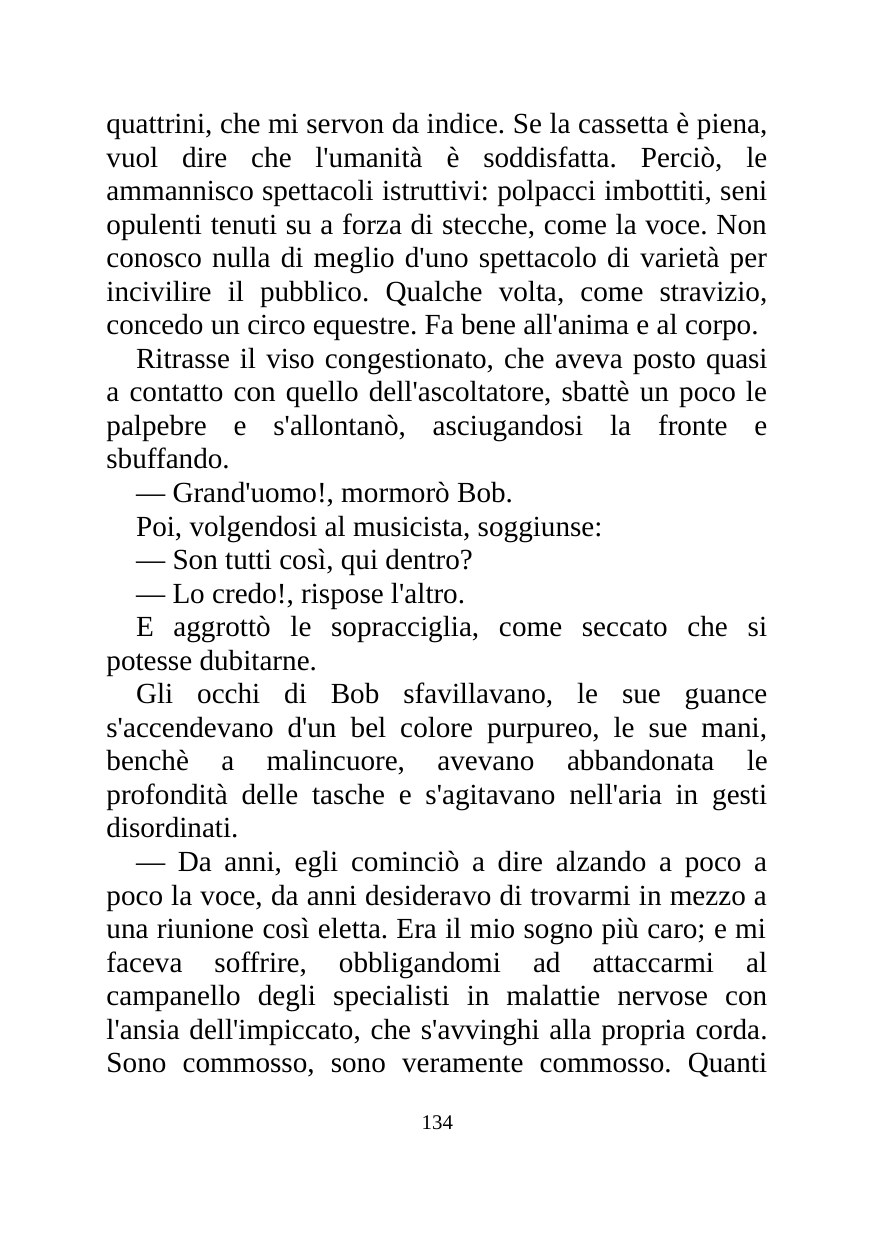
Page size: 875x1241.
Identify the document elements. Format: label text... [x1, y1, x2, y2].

text — Lo credo!, rispose l'altro. [106, 576, 768, 609]
text Gli occhi di Bob sfavillavano, le sue guance s'accendevano d'un bel colore purpureo, le sue mani, benchè a malincuore, avevano abbandonata le profondità delle tasche e s'agitavano nell'aria in gesti disordinati. [106, 676, 768, 844]
text E aggrottò le sopracciglia, come seccato che si potesse dubitarne. [106, 609, 768, 676]
text Poi, volgendosi al musicista, soggiunse: [106, 509, 768, 542]
text Ritrasse il viso congestionato, che aveva posto quasi a contatto con quello dell'ascoltatore, sbattè un poco le palpebre e s'allontanò, asciugandosi la fronte e sbuffando. [106, 341, 768, 475]
text — Da anni, egli cominciò a dire alzando a poco a poco la voce, da anni desideravo di trovarmi in mezzo a una riunione così eletta. Era il mio sogno più caro; e mi faceva soffrire, obbligandomi ad attaccarmi al campanello degli specialisti in malattie nervose con l'ansia dell'impiccato, che s'avvinghi alla propria corda. Sono commosso, sono veramente commosso. Quanti [106, 844, 768, 1079]
text — Son tutti così, qui dentro? [106, 542, 768, 576]
text — Grand'uomo!, mormorò Bob. [106, 475, 768, 509]
text quattrini, che mi servon da indice. Se la cassetta è piena, vuol dire che l'umanità è soddisfatta. Perciò, le ammannisco spettacoli istruttivi: polpacci imbottiti, seni opulenti tenuti su a forza di stecche, come la voce. Non conosco nulla di meglio d'uno spettacolo di varietà per incivilire il pubblico. Qualche volta, come stravizio, concedo un circo equestre. Fa bene all'anima e al corpo. [106, 106, 768, 341]
